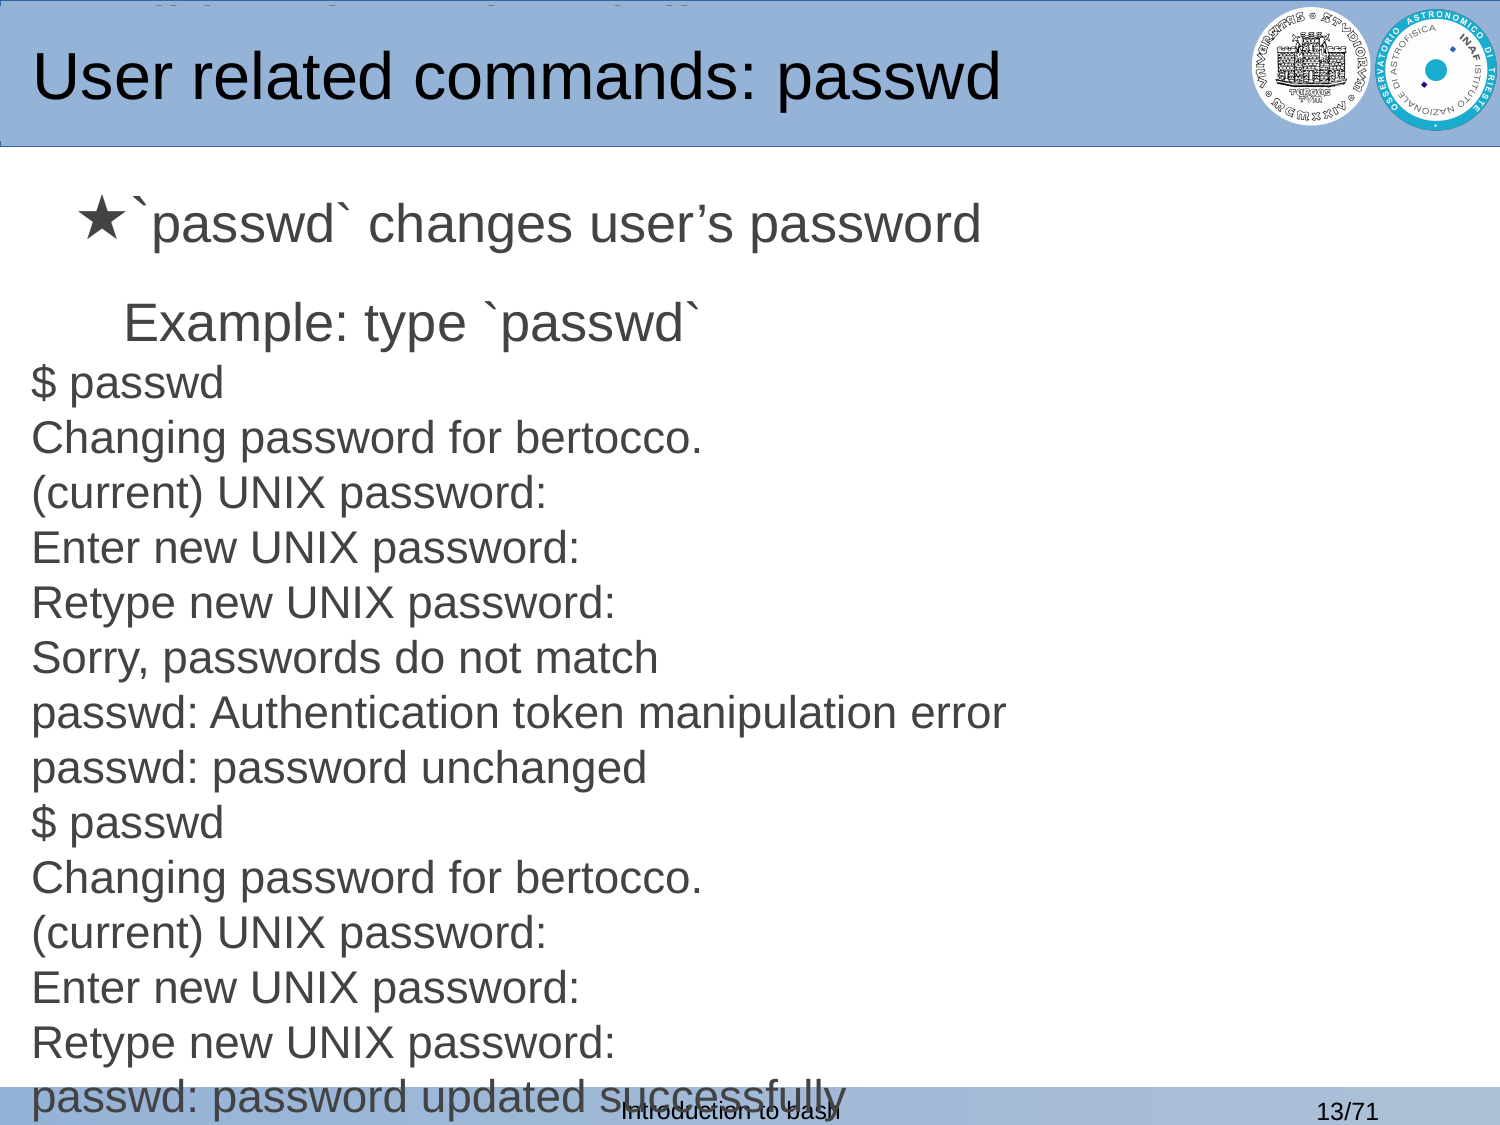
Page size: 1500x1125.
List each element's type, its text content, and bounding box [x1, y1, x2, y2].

title Traditional service delivery [0, 0, 1500, 135]
text_box User related commands: passwd [0, 5, 1232, 141]
list `passwd` changes user’s password Example: type `passwd` $ passwd Changing password for bertocco. (current) UNIX password: Enter new UNIX password: Retype new UNIX password: Sorry, passwords do not match passwd: Authentication token manipulation error passwd: password unchanged $ passwd Changing password for bertocco. (current) UNIX password: Enter new UNIX password: Retype new UNIX password: passwd: password updated successfully [16, 135, 1500, 1081]
